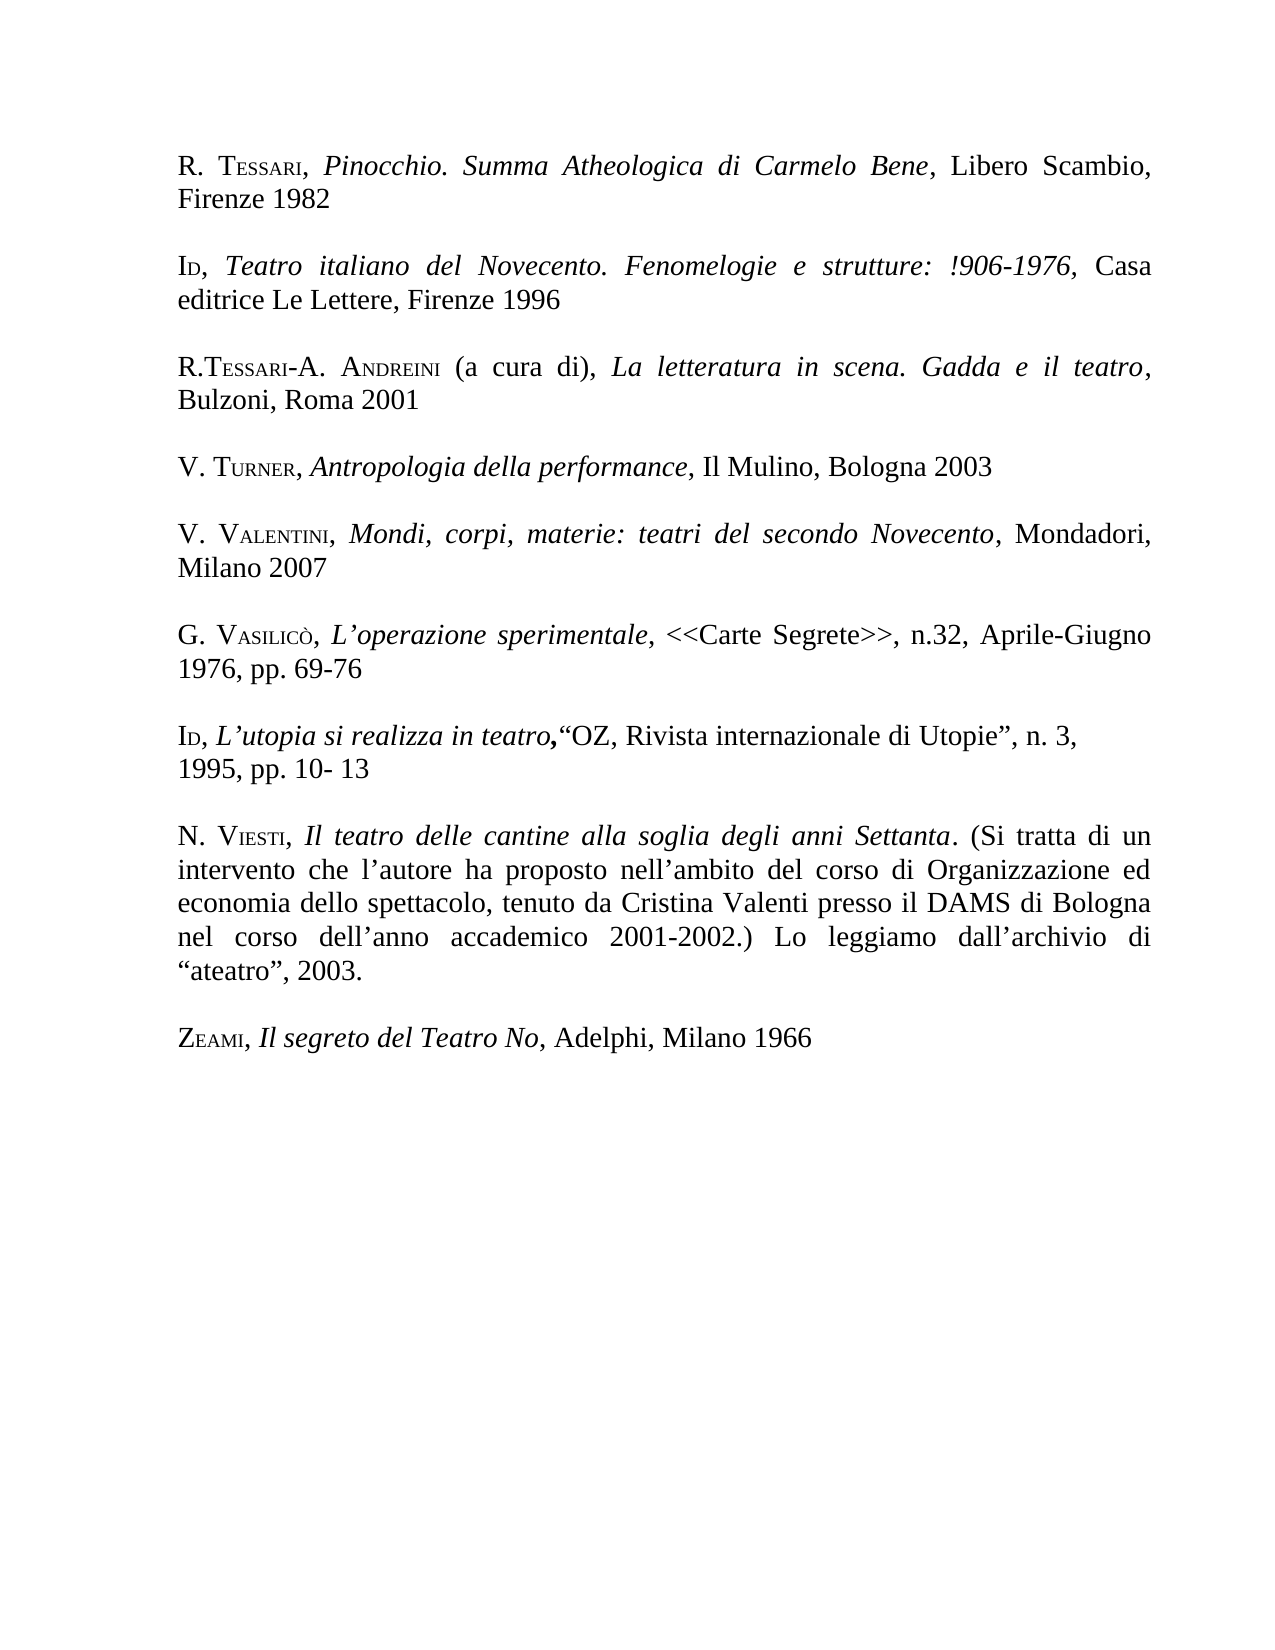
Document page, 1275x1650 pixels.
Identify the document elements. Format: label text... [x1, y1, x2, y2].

text R. Tessari, Pinocchio. Summa Atheologica di Carmelo Bene, Libero Scambio, Firenze 1982 [177, 148, 1152, 215]
text Id, L’utopia si realizza in teatro,“OZ, Rivista internazionale di Utopie”, n. 3, 1995, pp. 10- 13 [177, 718, 1078, 785]
text G. Vasilicò, L’operazione sperimentale, <<Carte Segrete>>, n.32, Aprile-Giugno 1976, pp. 69-76 [177, 617, 1152, 684]
text R.Tessari-A. Andreini (a cura di), La letteratura in scena. Gadda e il teatro, Bulzoni, Roma 2001 [177, 349, 1152, 416]
text Zeami, Il segreto del Teatro No, Adelphi, Milano 1966 [177, 1020, 1152, 1053]
text Id, Teatro italiano del Novecento. Fenomelogie e strutture: !906-1976, Casa editrice Le Lettere, Firenze 1996 [177, 248, 1152, 315]
text N. Viesti, Il teatro delle cantine alla soglia degli anni Settanta. (Si tratta di un intervento che l’autore ha proposto nell’ambito del corso di Organizzazione ed economia dello spettacolo, tenuto da Cristina Valenti presso il DAMS di Bologna nel corso dell’anno accademico 2001-2002.) Lo leggiamo dall’archivio di “ateatro”, 2003. [177, 818, 1152, 986]
text V. Turner, Antropologia della performance, Il Mulino, Bologna 2003 [177, 449, 1152, 483]
text V. Valentini, Mondi, corpi, materie: teatri del secondo Novecento, Mondadori, Milano 2007 [177, 517, 1152, 584]
